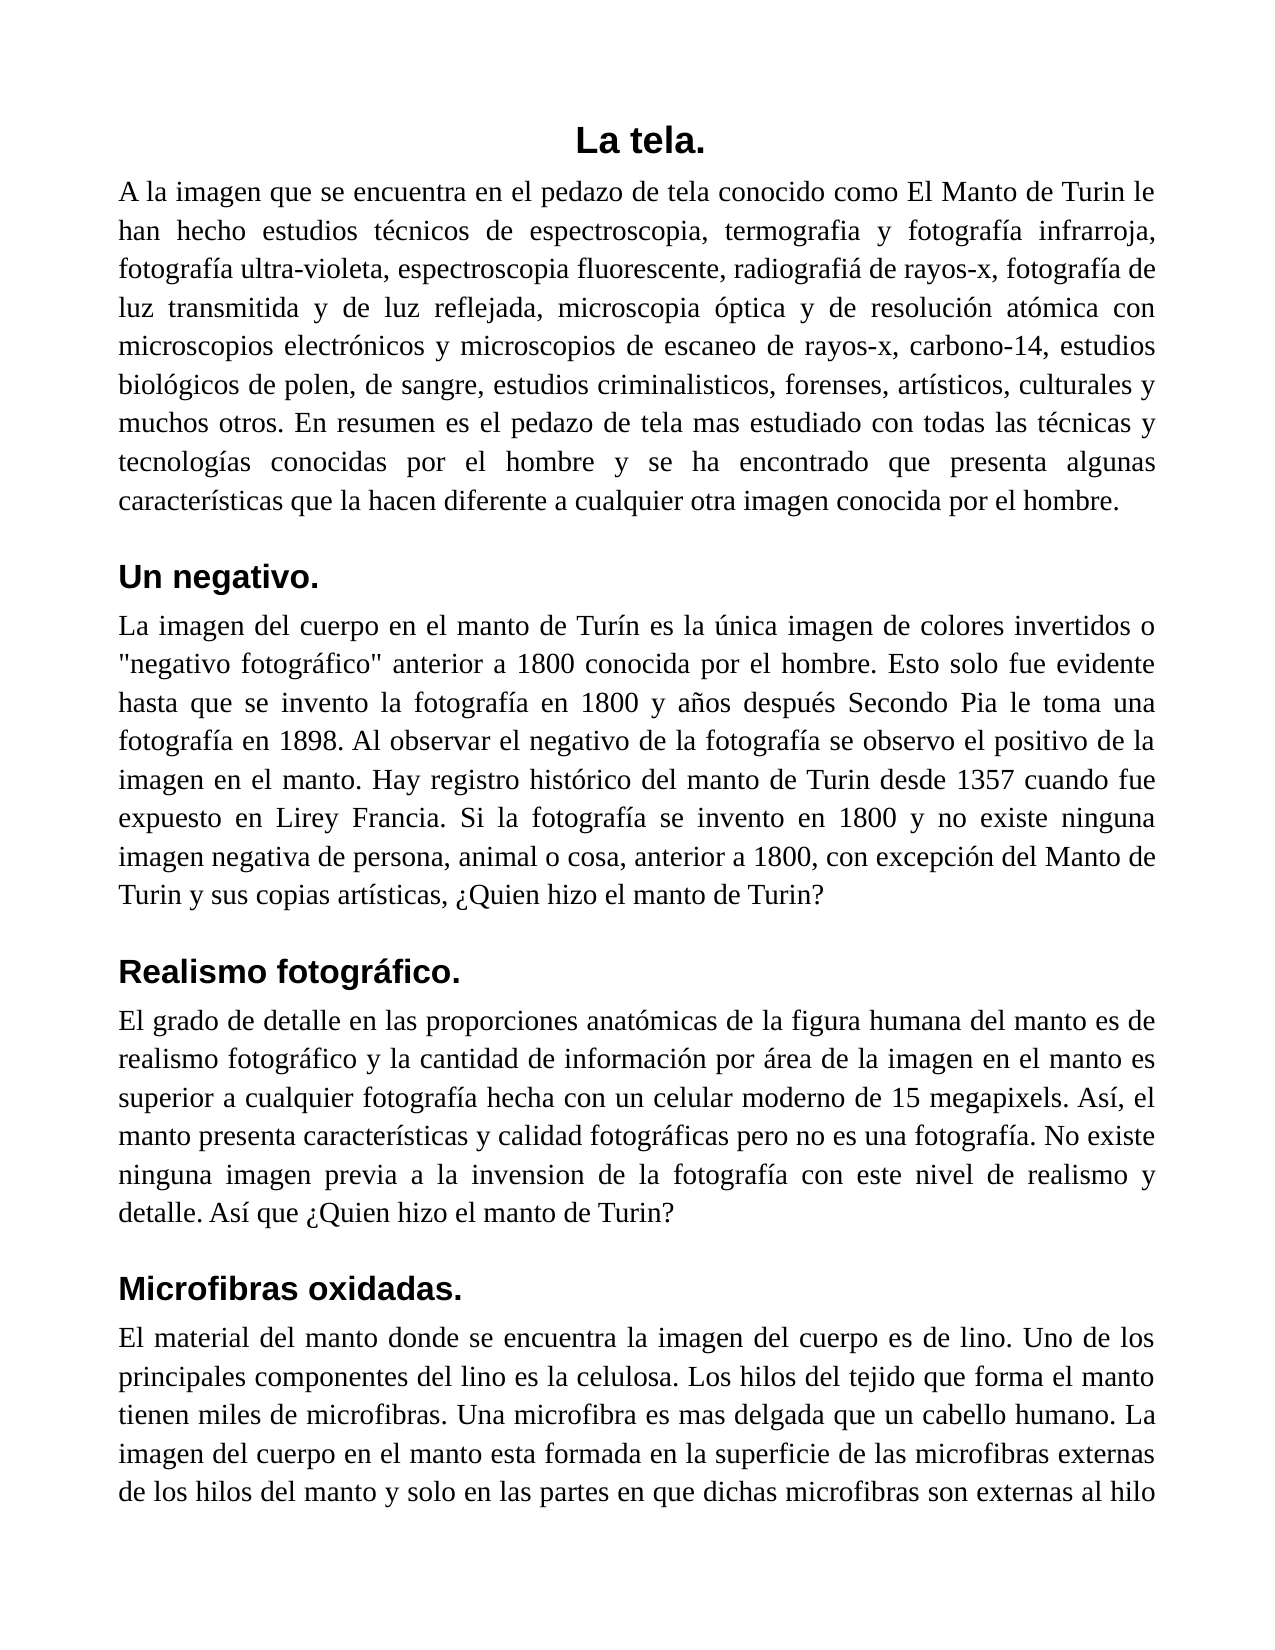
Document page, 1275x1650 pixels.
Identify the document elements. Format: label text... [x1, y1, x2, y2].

subtitle Un negativo. [118, 557, 1157, 595]
subtitle Realismo fotográfico. [118, 951, 1157, 990]
text La imagen del cuerpo en el manto de Turín es la única imagen de colores invertidos o "negativo fotográfico" anterior a 1800 conocida por el hombre. Esto solo fue evidente hasta que se invento la fotografía en 1800 y años después Secondo Pia le toma una fotografía en 1898. Al observar el negativo de la fotografía se observo el positivo de la imagen en el manto. Hay registro histórico del manto de Turin desde 1357 cuando fue expuesto en Lirey Francia. Si la fotografía se invento en 1800 y no existe ninguna imagen negativa de persona, animal o cosa, anterior a 1800, con excepción del Manto de Turin y sus copias artísticas, ¿Quien hizo el manto de Turin? [118, 608, 1157, 911]
subtitle La tela. [124, 118, 1157, 162]
text El material del manto donde se encuentra la imagen del cuerpo es de lino. Uno de los principales componentes del lino es la celulosa. Los hilos del tejido que forma el manto tienen miles de microfibras. Una microfibra es mas delgada que un cabello humano. La imagen del cuerpo en el manto esta formada en la superficie de las microfibras externas de los hilos del manto y solo en las partes en que dichas microfibras son externas al hilo [118, 1320, 1157, 1508]
text A la imagen que se encuentra en el pedazo de tela conocido como El Manto de Turin le han hecho estudios técnicos de espectroscopia, termografia y fotografía infrarroja, fotografía ultra-violeta, espectroscopia fluorescente, radiografiá de rayos-x, fotografía de luz transmitida y de luz reflejada, microscopia óptica y de resolución atómica con microscopios electrónicos y microscopios de escaneo de rayos-x, carbono-14, estudios biológicos de polen, de sangre, estudios criminalisticos, forenses, artísticos, culturales y muchos otros. En resumen es el pedazo de tela mas estudiado con todas las técnicas y tecnologías conocidas por el hombre y se ha encontrado que presenta algunas características que la hacen diferente a cualquier otra imagen conocida por el hombre. [118, 174, 1157, 516]
subtitle Microfibras oxidadas. [118, 1269, 1157, 1308]
text El grado de detalle en las proporciones anatómicas de la figura humana del manto es de realismo fotográfico y la cantidad de información por área de la imagen en el manto es superior a cualquier fotografía hecha con un celular moderno de 15 megapixels. Así, el manto presenta características y calidad fotográficas pero no es una fotografía. No existe ninguna imagen previa a la invension de la fotografía con este nivel de realismo y detalle. Así que ¿Quien hizo el manto de Turin? [118, 1003, 1157, 1229]
